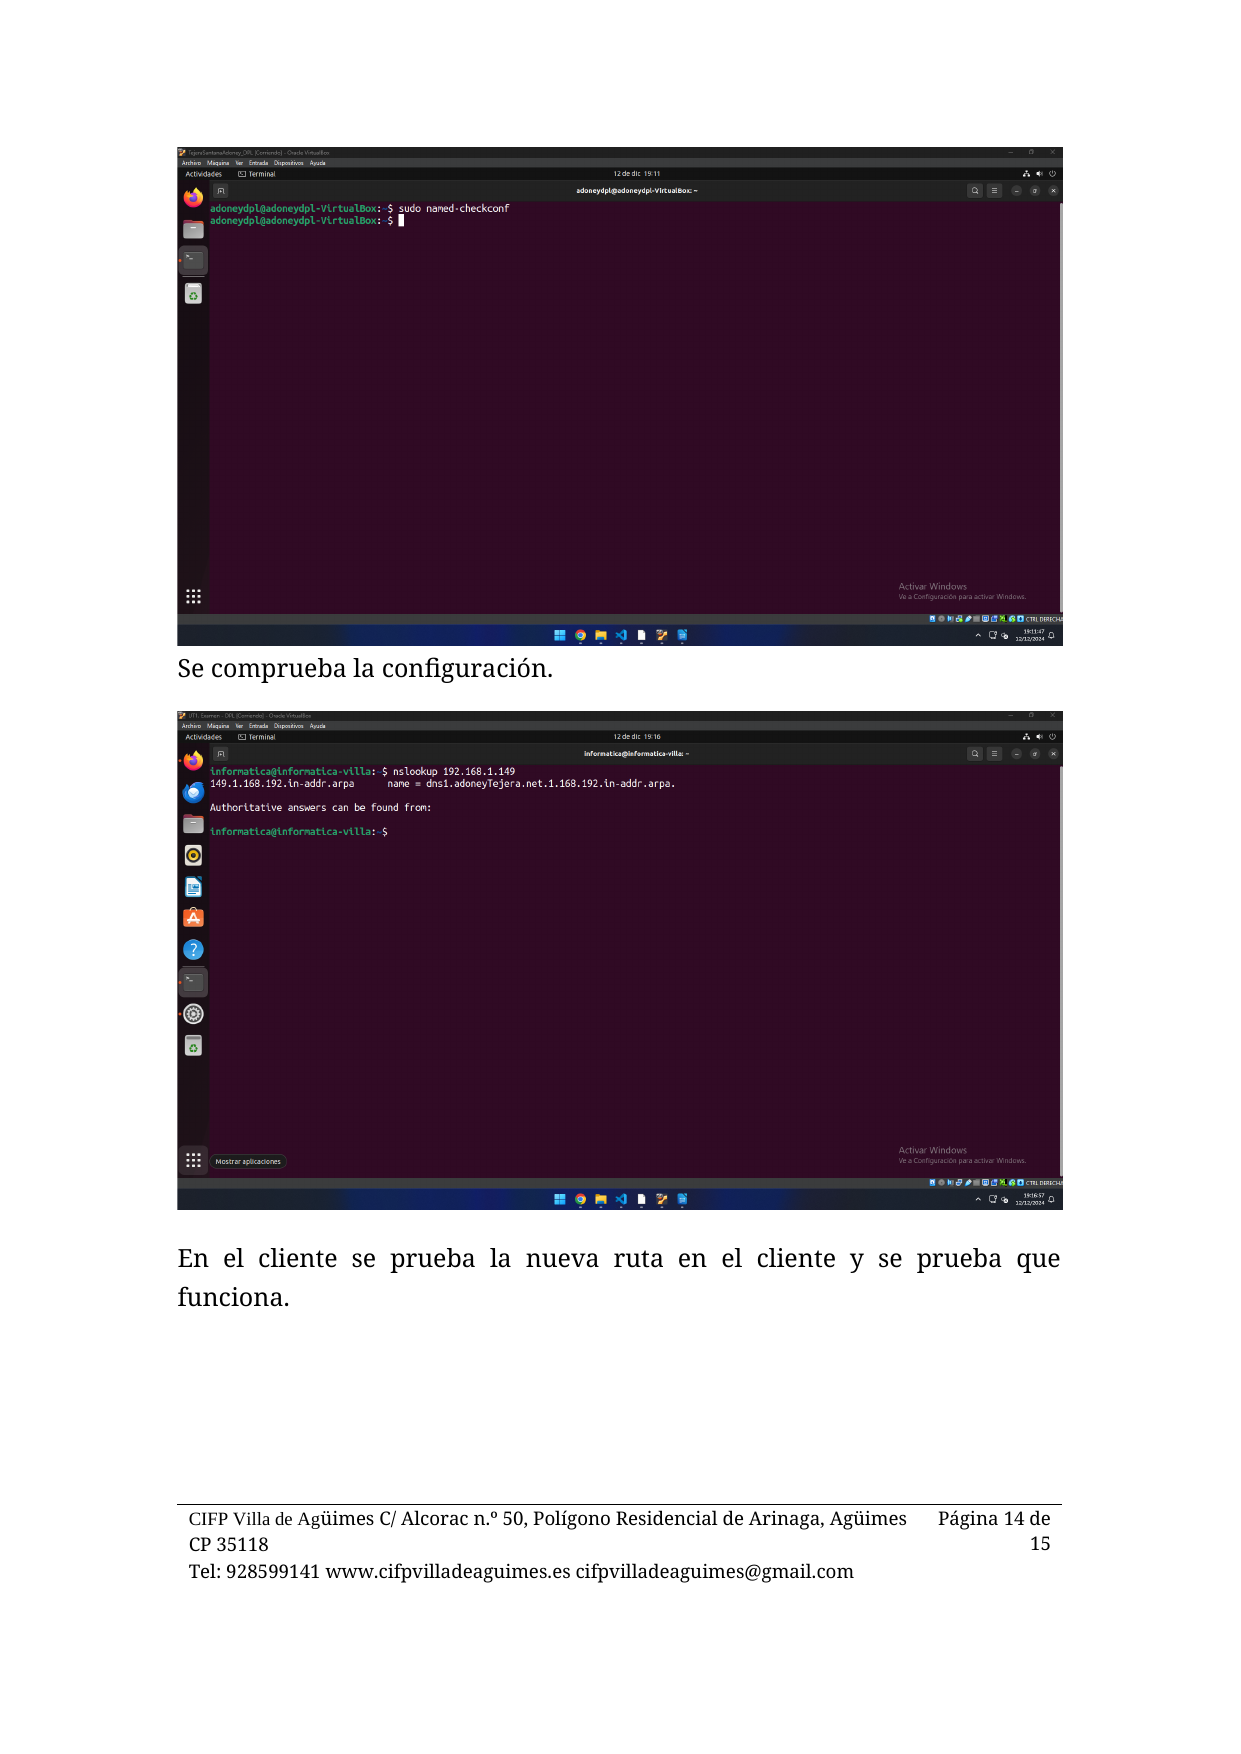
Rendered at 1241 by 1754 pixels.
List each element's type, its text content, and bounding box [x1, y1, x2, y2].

picture [177, 711, 1063, 1210]
text Se comprueba la configuración. [177, 646, 1063, 685]
picture [177, 147, 1063, 646]
text En el cliente se prueba la nueva ruta en el cliente y se prueba que funciona. [177, 1210, 1063, 1313]
